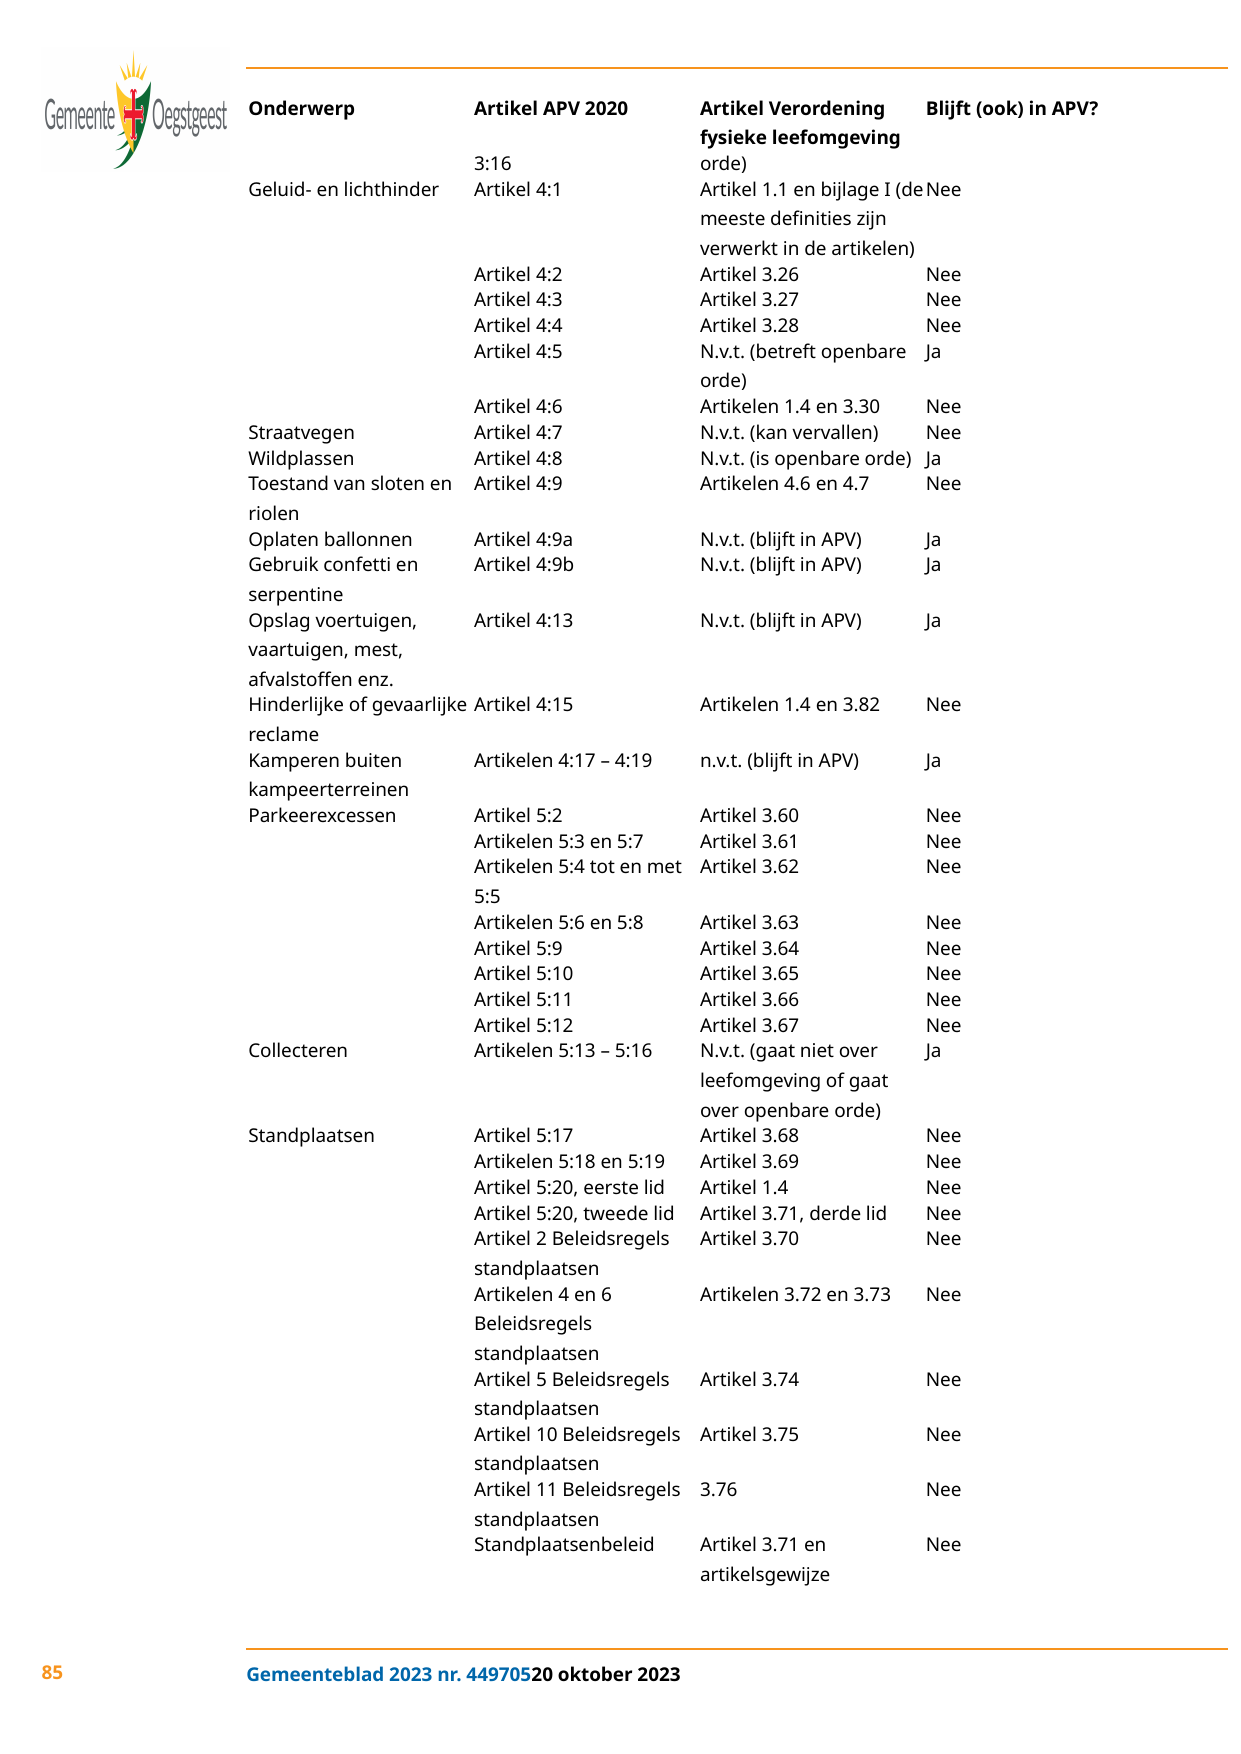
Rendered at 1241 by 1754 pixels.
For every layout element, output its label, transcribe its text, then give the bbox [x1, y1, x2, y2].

table_cell Nee [926, 393, 1152, 419]
table_cell Artikel 3.66 [700, 986, 926, 1012]
table_cell Artikel 5:2 [474, 802, 700, 828]
table_cell Ja [926, 526, 1152, 551]
table_cell Artikel 5:20, eerste lid [474, 1174, 700, 1200]
table_cell Artikel 4:5 [474, 338, 700, 393]
table_cell Nee [926, 176, 1152, 261]
table_cell Nee [926, 802, 1152, 828]
table_cell Nee [926, 1148, 1152, 1174]
table_cell Artikelen 5:6 en 5:8 [474, 909, 700, 935]
table_cell Artikelen 1.4 en 3.30 [700, 393, 926, 419]
table_cell Nee [926, 1174, 1152, 1200]
table_cell Ja [926, 445, 1152, 470]
table_cell [926, 150, 1152, 176]
table_cell Nee [926, 470, 1152, 526]
table_cell Artikel 4:1 [474, 176, 700, 261]
table_cell Artikel 3.67 [700, 1012, 926, 1038]
table_cell Artikel 3.71 en artikelsgewijze [700, 1532, 926, 1587]
table_cell Artikel 3.65 [700, 961, 926, 986]
table_cell orde) [700, 150, 926, 176]
table_cell Artikel 5 Beleidsregels standplaatsen [474, 1366, 700, 1421]
table_header Artikel APV 2020 [474, 95, 700, 150]
table_cell Nee [926, 1226, 1152, 1281]
table_cell Oplaten ballonnen [248, 526, 474, 551]
table_cell Ja [926, 1038, 1152, 1123]
table_cell Standplaatsen [248, 1123, 474, 1587]
table_cell Nee [926, 1123, 1152, 1148]
table_cell Nee [926, 1012, 1152, 1038]
table_cell Artikel 4:15 [474, 692, 700, 747]
table_cell Straatvegen [248, 419, 474, 445]
table_cell Nee [926, 986, 1152, 1012]
table_cell Artikel 5:10 [474, 961, 700, 986]
table_cell Wildplassen [248, 445, 474, 470]
table_cell [248, 150, 474, 176]
table_cell Artikel 1.4 [700, 1174, 926, 1200]
table_cell Artikel 4:2 [474, 261, 700, 286]
table_cell Artikel 5:11 [474, 986, 700, 1012]
table_cell Gebruik confetti en serpentine [248, 551, 474, 607]
table_cell 3.76 [700, 1476, 926, 1532]
table_cell Nee [926, 1200, 1152, 1226]
table_cell Artikelen 5:3 en 5:7 [474, 828, 700, 854]
table_cell Nee [926, 286, 1152, 312]
table_cell Artikelen 5:13 – 5:16 [474, 1038, 700, 1123]
table_cell Nee [926, 1366, 1152, 1421]
table_cell Artikel 3.27 [700, 286, 926, 312]
table_header Blijft (ook) in APV? [926, 95, 1152, 150]
table_cell N.v.t. (blijft in APV) [700, 607, 926, 692]
table_cell 3:16 [474, 150, 700, 176]
table_cell Artikel 5:17 [474, 1123, 700, 1148]
table_cell Artikel 2 Beleidsregels standplaatsen [474, 1226, 700, 1281]
picture [41, 47, 231, 172]
table_cell Nee [926, 1281, 1152, 1366]
table_cell Artikel 4:4 [474, 312, 700, 338]
table_cell Collecteren [248, 1038, 474, 1123]
table_cell Artikelen 4:17 – 4:19 [474, 747, 700, 802]
table_cell Artikel 3.74 [700, 1366, 926, 1421]
table_cell Nee [926, 909, 1152, 935]
table_cell Artikelen 4.6 en 4.7 [700, 470, 926, 526]
table_cell Nee [926, 261, 1152, 286]
table_cell Nee [926, 1421, 1152, 1476]
table_cell Ja [926, 747, 1152, 802]
table_cell Nee [926, 961, 1152, 986]
table_cell Nee [926, 854, 1152, 909]
table_cell N.v.t. (kan vervallen) [700, 419, 926, 445]
table_cell Artikel 4:3 [474, 286, 700, 312]
table_cell Artikelen 5:4 tot en met 5:5 [474, 854, 700, 909]
table_cell Artikel 3.70 [700, 1226, 926, 1281]
table_cell Artikel 3.61 [700, 828, 926, 854]
table_cell Toestand van sloten en riolen [248, 470, 474, 526]
table_cell n.v.t. (blijft in APV) [700, 747, 926, 802]
table_cell Artikel 4:9 [474, 470, 700, 526]
table_cell Artikelen 5:18 en 5:19 [474, 1148, 700, 1174]
table_cell Artikelen 3.72 en 3.73 [700, 1281, 926, 1366]
table_cell N.v.t. (blijft in APV) [700, 526, 926, 551]
table_cell Opslag voertuigen, vaartuigen, mest, afvalstoffen enz. [248, 607, 474, 692]
table_cell Artikel 4:13 [474, 607, 700, 692]
table_header Artikel Verordening fysieke leefomgeving [700, 95, 926, 150]
table_cell Artikel 4:6 [474, 393, 700, 419]
table_cell Nee [926, 828, 1152, 854]
table_cell Artikel 3.26 [700, 261, 926, 286]
table_cell N.v.t. (gaat niet over leefomgeving of gaat over openbare orde) [700, 1038, 926, 1123]
table_cell Artikel 3.62 [700, 854, 926, 909]
table_cell Ja [926, 551, 1152, 607]
table_cell Artikel 3.75 [700, 1421, 926, 1476]
table_cell Artikel 3.69 [700, 1148, 926, 1174]
table_cell Artikelen 1.4 en 3.82 [700, 692, 926, 747]
table_cell Ja [926, 338, 1152, 393]
table_cell Artikel 10 Beleidsregels standplaatsen [474, 1421, 700, 1476]
table_cell Nee [926, 1532, 1152, 1587]
table_cell Artikelen 4 en 6 Beleidsregels standplaatsen [474, 1281, 700, 1366]
table_cell Artikel 4:9a [474, 526, 700, 551]
table_cell Kamperen buiten kampeerterreinen [248, 747, 474, 802]
table_cell Nee [926, 935, 1152, 961]
table_cell Nee [926, 312, 1152, 338]
table_cell Nee [926, 692, 1152, 747]
table_cell Artikel 4:8 [474, 445, 700, 470]
table_cell Hinderlijke of gevaarlijke reclame [248, 692, 474, 747]
table_cell Nee [926, 419, 1152, 445]
table_cell Artikel 3.64 [700, 935, 926, 961]
table_cell Geluid- en lichthinder [248, 176, 474, 419]
table_cell Artikel 3.28 [700, 312, 926, 338]
table_cell Nee [926, 1476, 1152, 1532]
table_cell Artikel 11 Beleidsregels standplaatsen [474, 1476, 700, 1532]
table_cell Artikel 3.63 [700, 909, 926, 935]
table_cell Parkeerexcessen [248, 802, 474, 1038]
table_cell Ja [926, 607, 1152, 692]
table_cell Artikel 5:12 [474, 1012, 700, 1038]
table_cell Artikel 3.68 [700, 1123, 926, 1148]
table_cell N.v.t. (blijft in APV) [700, 551, 926, 607]
table_cell Artikel 1.1 en bijlage I (de meeste definities zijn verwerkt in de artikelen) [700, 176, 926, 261]
table_cell Artikel 5:9 [474, 935, 700, 961]
table_cell Standplaatsenbeleid [474, 1532, 700, 1587]
table_cell N.v.t. (betreft openbare orde) [700, 338, 926, 393]
table_cell Artikel 3.60 [700, 802, 926, 828]
table_cell Artikel 3.71, derde lid [700, 1200, 926, 1226]
table_cell Artikel 5:20, tweede lid [474, 1200, 700, 1226]
table_cell Artikel 4:7 [474, 419, 700, 445]
table_cell Artikel 4:9b [474, 551, 700, 607]
table_header Onderwerp [248, 95, 474, 150]
table_cell N.v.t. (is openbare orde) [700, 445, 926, 470]
